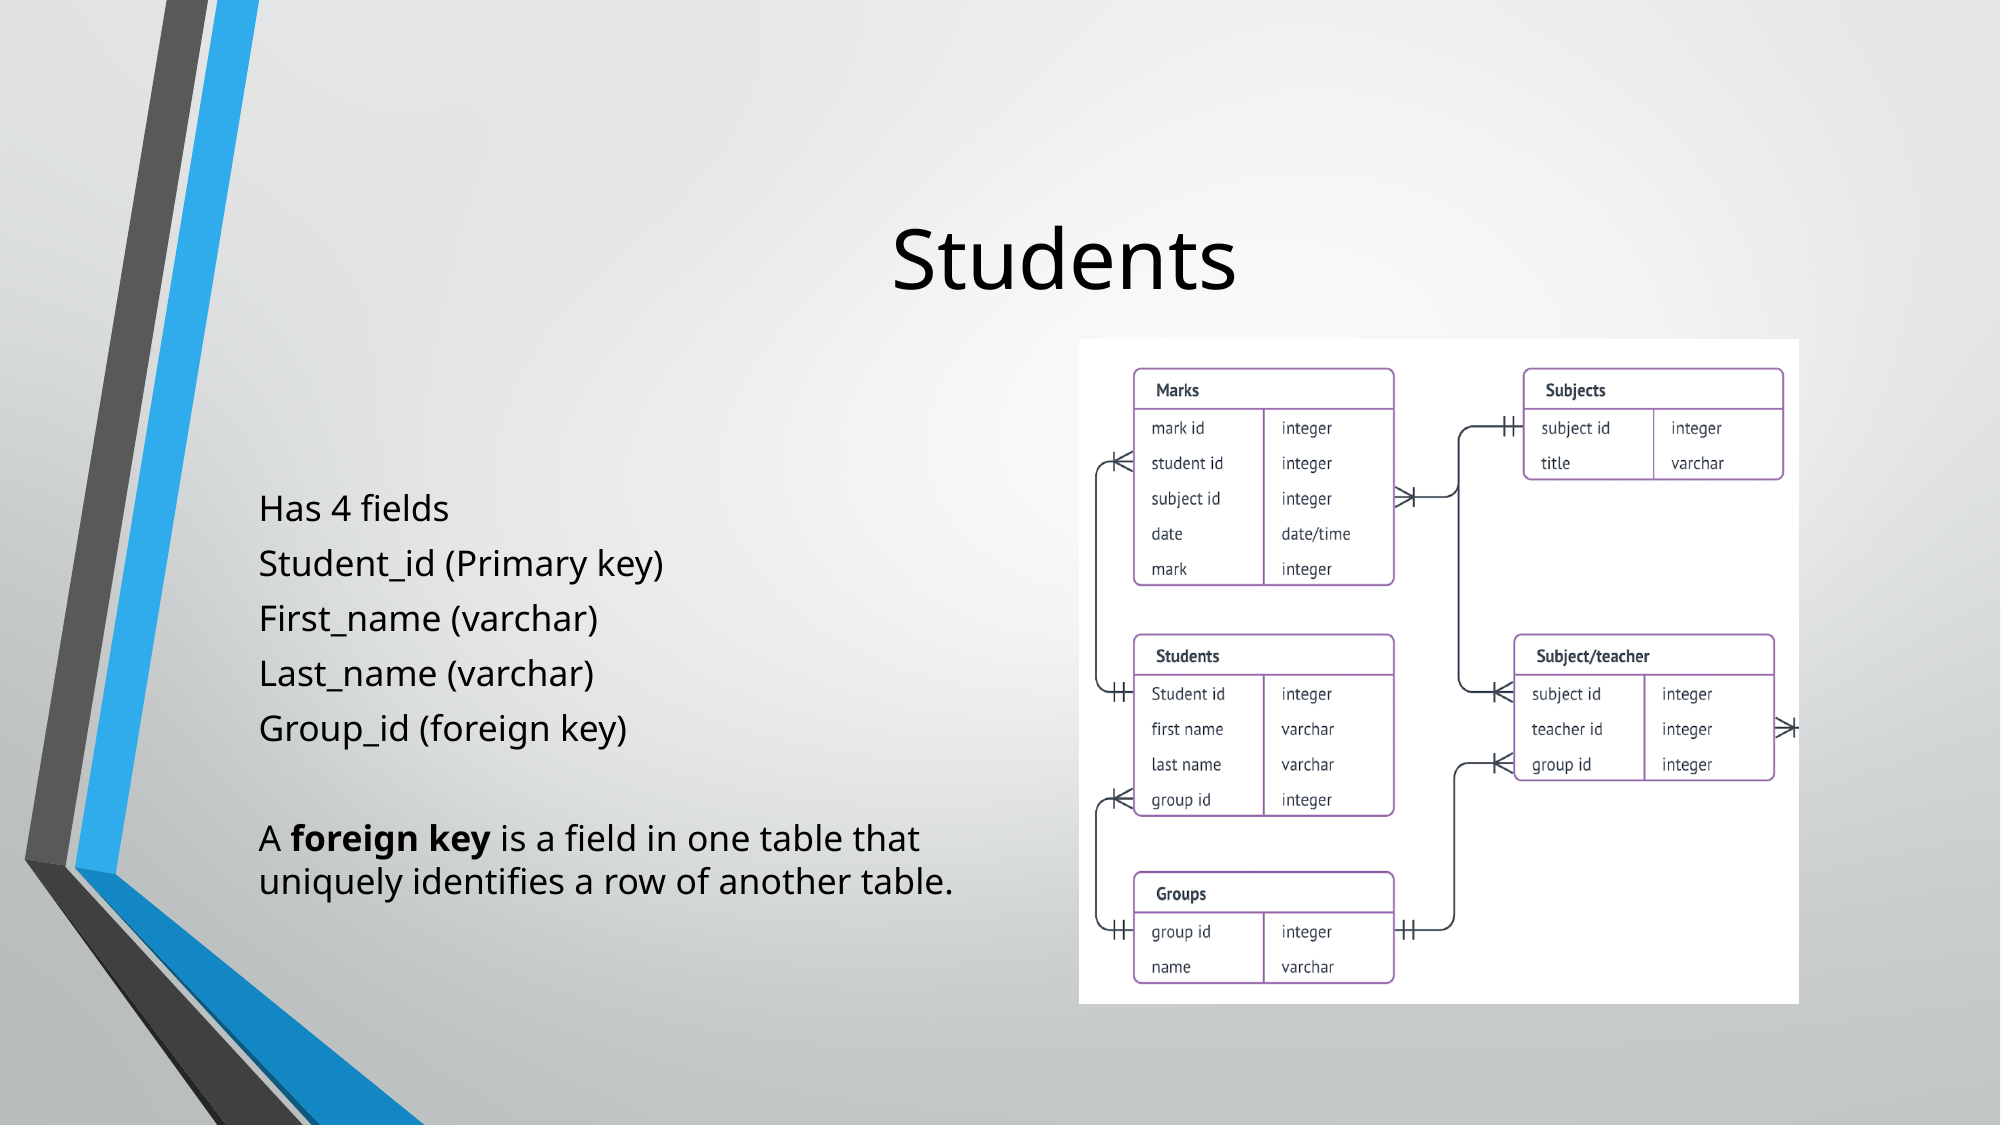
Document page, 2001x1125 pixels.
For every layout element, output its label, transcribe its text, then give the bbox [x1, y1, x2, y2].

picture [1079, 339, 1799, 1004]
list Has 4 fields Student_id (Primary key) First_name (varchar) Last_name (varchar) Group_id (foreign key) A foreign key is a field in one table that uniquely identifies a row of another table. [243, 437, 1047, 950]
title Students [243, 112, 1887, 400]
